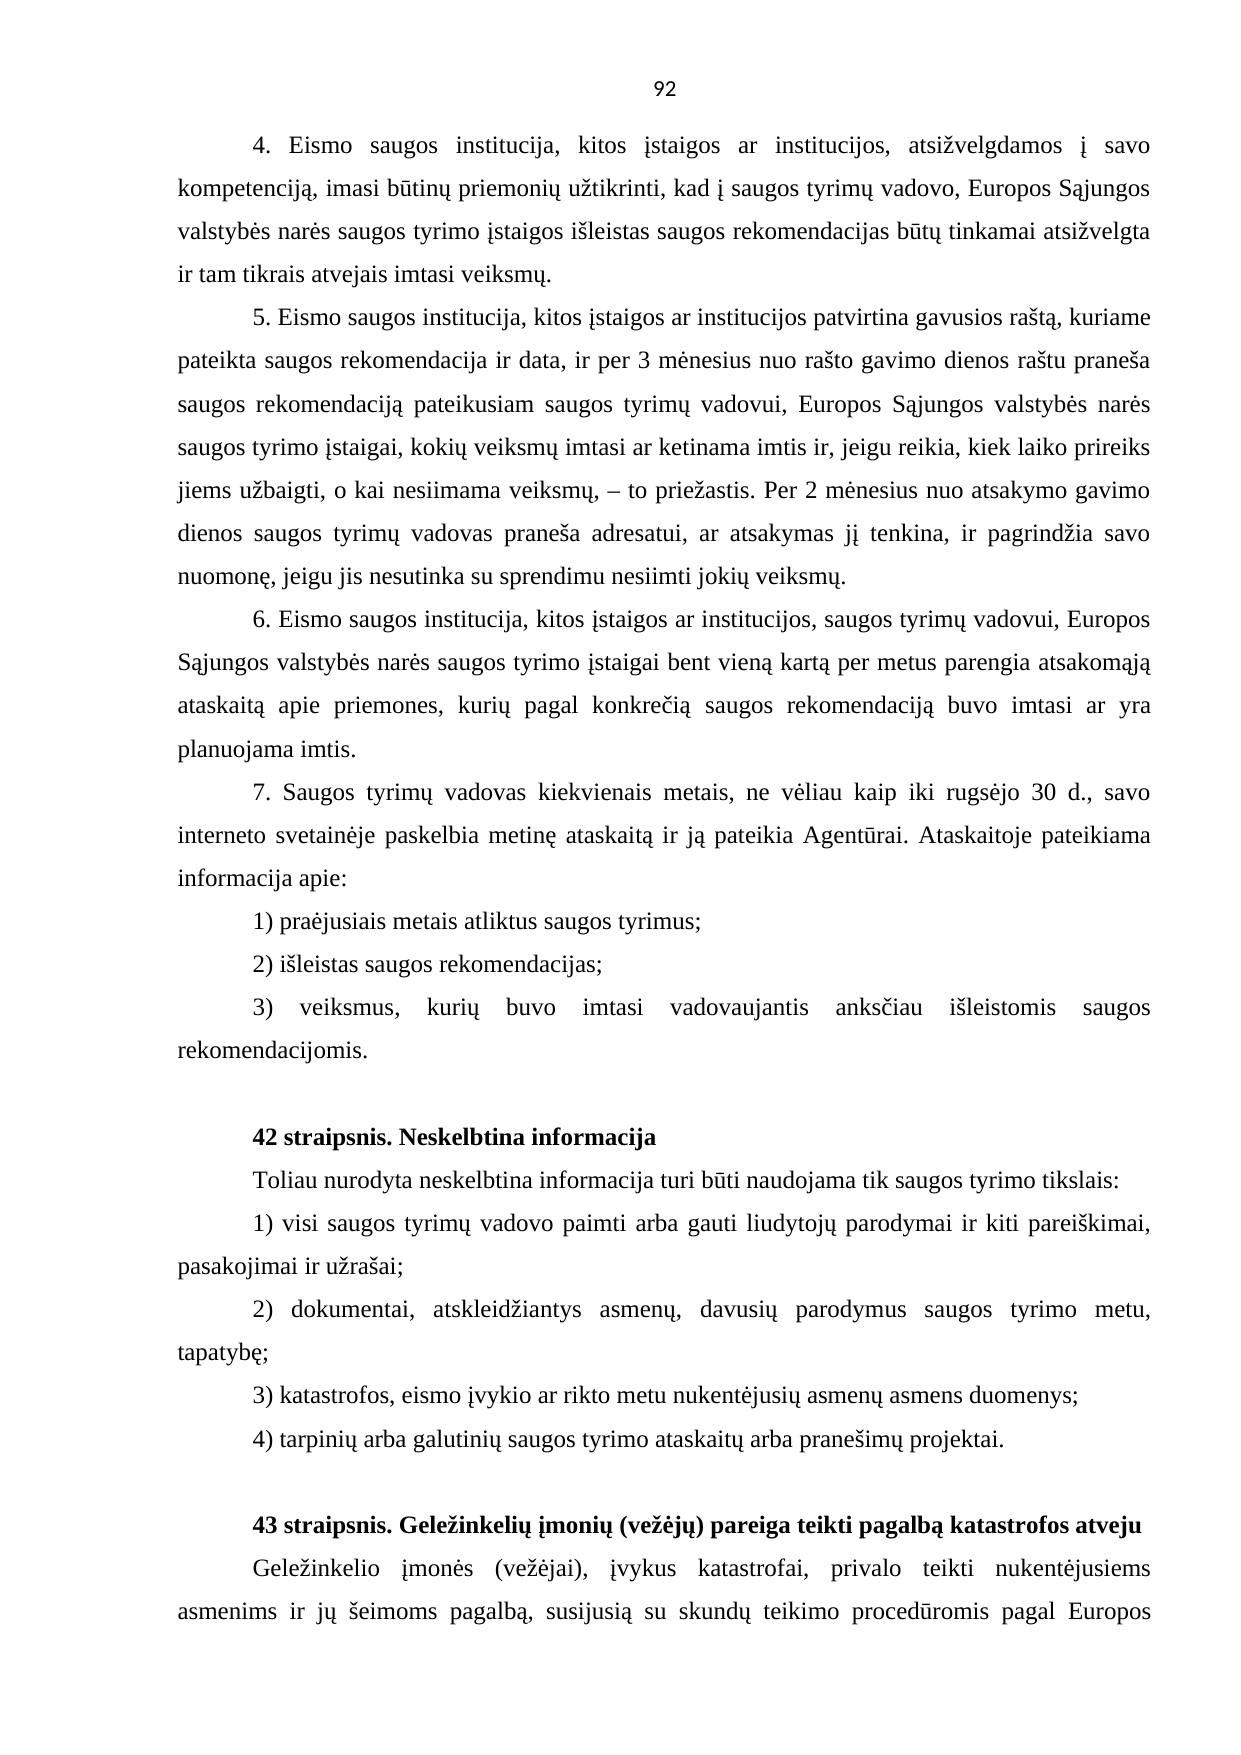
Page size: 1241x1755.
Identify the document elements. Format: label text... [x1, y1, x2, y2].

text 2) išleistas saugos rekomendacijas; [177, 949, 1152, 978]
text 1) praėjusiais metais atliktus saugos tyrimus; [177, 906, 1152, 935]
text 3) katastrofos, eismo įvykio ar rikto metu nukentėjusių asmenų asmens duomenys; [177, 1381, 1152, 1409]
text 4. Eismo saugos institucija, kitos įstaigos ar institucijos, atsižvelgdamos į savo kompetenciją, imasi būtinų priemonių užtikrinti, kad į saugos tyrimų vadovo, Europos Sąjungos valstybės narės saugos tyrimo įstaigos išleistas saugos rekomendacijas būtų tinkamai atsižvelgta ir tam tikrais atvejais imtasi veiksmų. [177, 130, 1152, 288]
text 2) dokumentai, atskleidžiantys asmenų, davusių parodymus saugos tyrimo metu, tapatybę; [177, 1294, 1152, 1366]
text 42 straipsnis. Neskelbtina informacija [177, 1122, 1152, 1151]
text Geležinkelio įmonės (vežėjai), įvykus katastrofai, privalo teikti nukentėjusiems asmenims ir jų šeimoms pagalbą, susijusią su skundų teikimo procedūromis pagal Europos [177, 1553, 1152, 1625]
text 7. Saugos tyrimų vadovas kiekvienais metais, ne vėliau kaip iki rugsėjo 30 d., savo interneto svetainėje paskelbia metinę ataskaitą ir ją pateikia Agentūrai. Ataskaitoje pateikiama informacija apie: [177, 777, 1152, 892]
text 4) tarpinių arba galutinių saugos tyrimo ataskaitų arba pranešimų projektai. [177, 1424, 1152, 1452]
text 43 straipsnis. Geležinkelių įmonių (vežėjų) pareiga teikti pagalbą katastrofos atveju [177, 1510, 1152, 1539]
text 3) veiksmus, kurių buvo imtasi vadovaujantis anksčiau išleistomis saugos rekomendacijomis. [177, 992, 1152, 1064]
text 1) visi saugos tyrimų vadovo paimti arba gauti liudytojų parodymai ir kiti pareiškimai, pasakojimai ir užrašai; [177, 1208, 1152, 1280]
text 5. Eismo saugos institucija, kitos įstaigos ar institucijos patvirtina gavusios raštą, kuriame pateikta saugos rekomendacija ir data, ir per 3 mėnesius nuo rašto gavimo dienos raštu praneša saugos rekomendaciją pateikusiam saugos tyrimų vadovui, Europos Sąjungos valstybės narės saugos tyrimo įstaigai, kokių veiksmų imtasi ar ketinama imtis ir, jeigu reikia, kiek laiko prireiks jiems užbaigti, o kai nesiimama veiksmų, – to priežastis. Per 2 mėnesius nuo atsakymo gavimo dienos saugos tyrimų vadovas praneša adresatui, ar atsakymas jį tenkina, ir pagrindžia savo nuomonę, jeigu jis nesutinka su sprendimu nesiimti jokių veiksmų. [177, 302, 1152, 590]
text 6. Eismo saugos institucija, kitos įstaigos ar institucijos, saugos tyrimų vadovui, Europos Sąjungos valstybės narės saugos tyrimo įstaigai bent vieną kartą per metus parengia atsakomąją ataskaitą apie priemones, kurių pagal konkrečią saugos rekomendaciją buvo imtasi ar yra planuojama imtis. [177, 604, 1152, 762]
text Toliau nurodyta neskelbtina informacija turi būti naudojama tik saugos tyrimo tikslais: [177, 1165, 1152, 1194]
